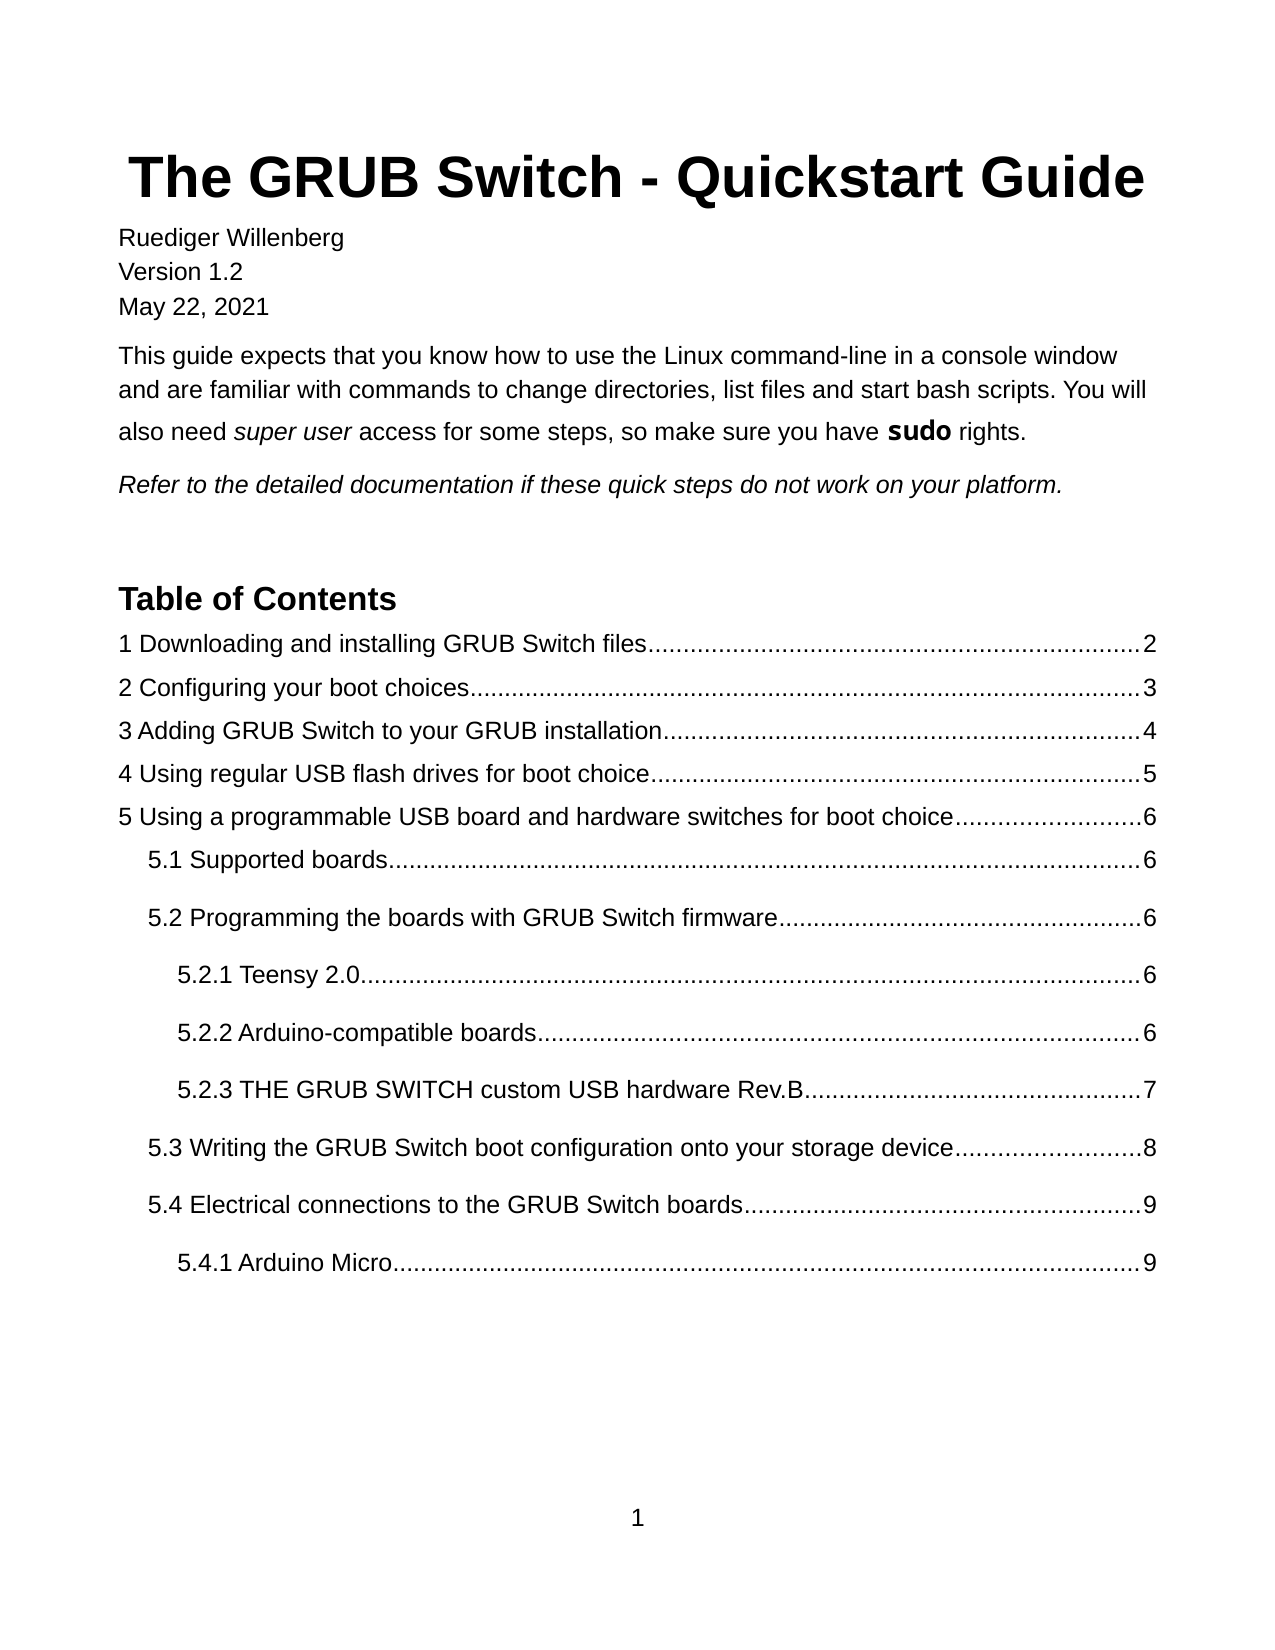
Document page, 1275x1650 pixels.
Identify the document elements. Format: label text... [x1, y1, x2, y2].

text 5.2.3 THE GRUB SWITCH custom USB hardware Rev.B 7 [177, 1075, 1157, 1104]
text Ruediger Willenberg Version 1.2 May 22, 2021 [118, 223, 1157, 320]
text 5 Using a programmable USB board and hardware switches for boot choice 6 [118, 802, 1157, 831]
text Refer to the detailed documentation if these quick steps do not work on your platform. [118, 470, 1157, 533]
text 5.1 Supported boards 6 [148, 845, 1157, 874]
text 5.4 Electrical connections to the GRUB Switch boards 9 [148, 1190, 1157, 1219]
text 4 Using regular USB flash drives for boot choice 5 [118, 759, 1157, 788]
subtitle Table of Contents [118, 578, 1157, 617]
text 1 Downloading and installing GRUB Switch files 2 [118, 629, 1157, 658]
text 5.4.1 Arduino Micro 9 [177, 1248, 1157, 1276]
text 2 Configuring your boot choices 3 [118, 673, 1157, 701]
text 5.2.1 Teensy 2.0 6 [177, 960, 1157, 989]
text 5.2.2 Arduino-compatible boards 6 [177, 1018, 1157, 1046]
text 5.2 Programming the boards with GRUB Switch firmware 6 [148, 903, 1157, 931]
text 5.3 Writing the GRUB Switch boot configuration onto your storage device 8 [148, 1133, 1157, 1161]
title The GRUB Switch - Quickstart Guide [118, 143, 1157, 210]
text 3 Adding GRUB Switch to your GRUB installation 4 [118, 716, 1157, 744]
text This guide expects that you know how to use the Linux command-line in a console window and are familiar with commands to change directories, list files and start bash scripts. You will also need super user access for some steps, so make sure you have sudo rights. [118, 341, 1157, 448]
